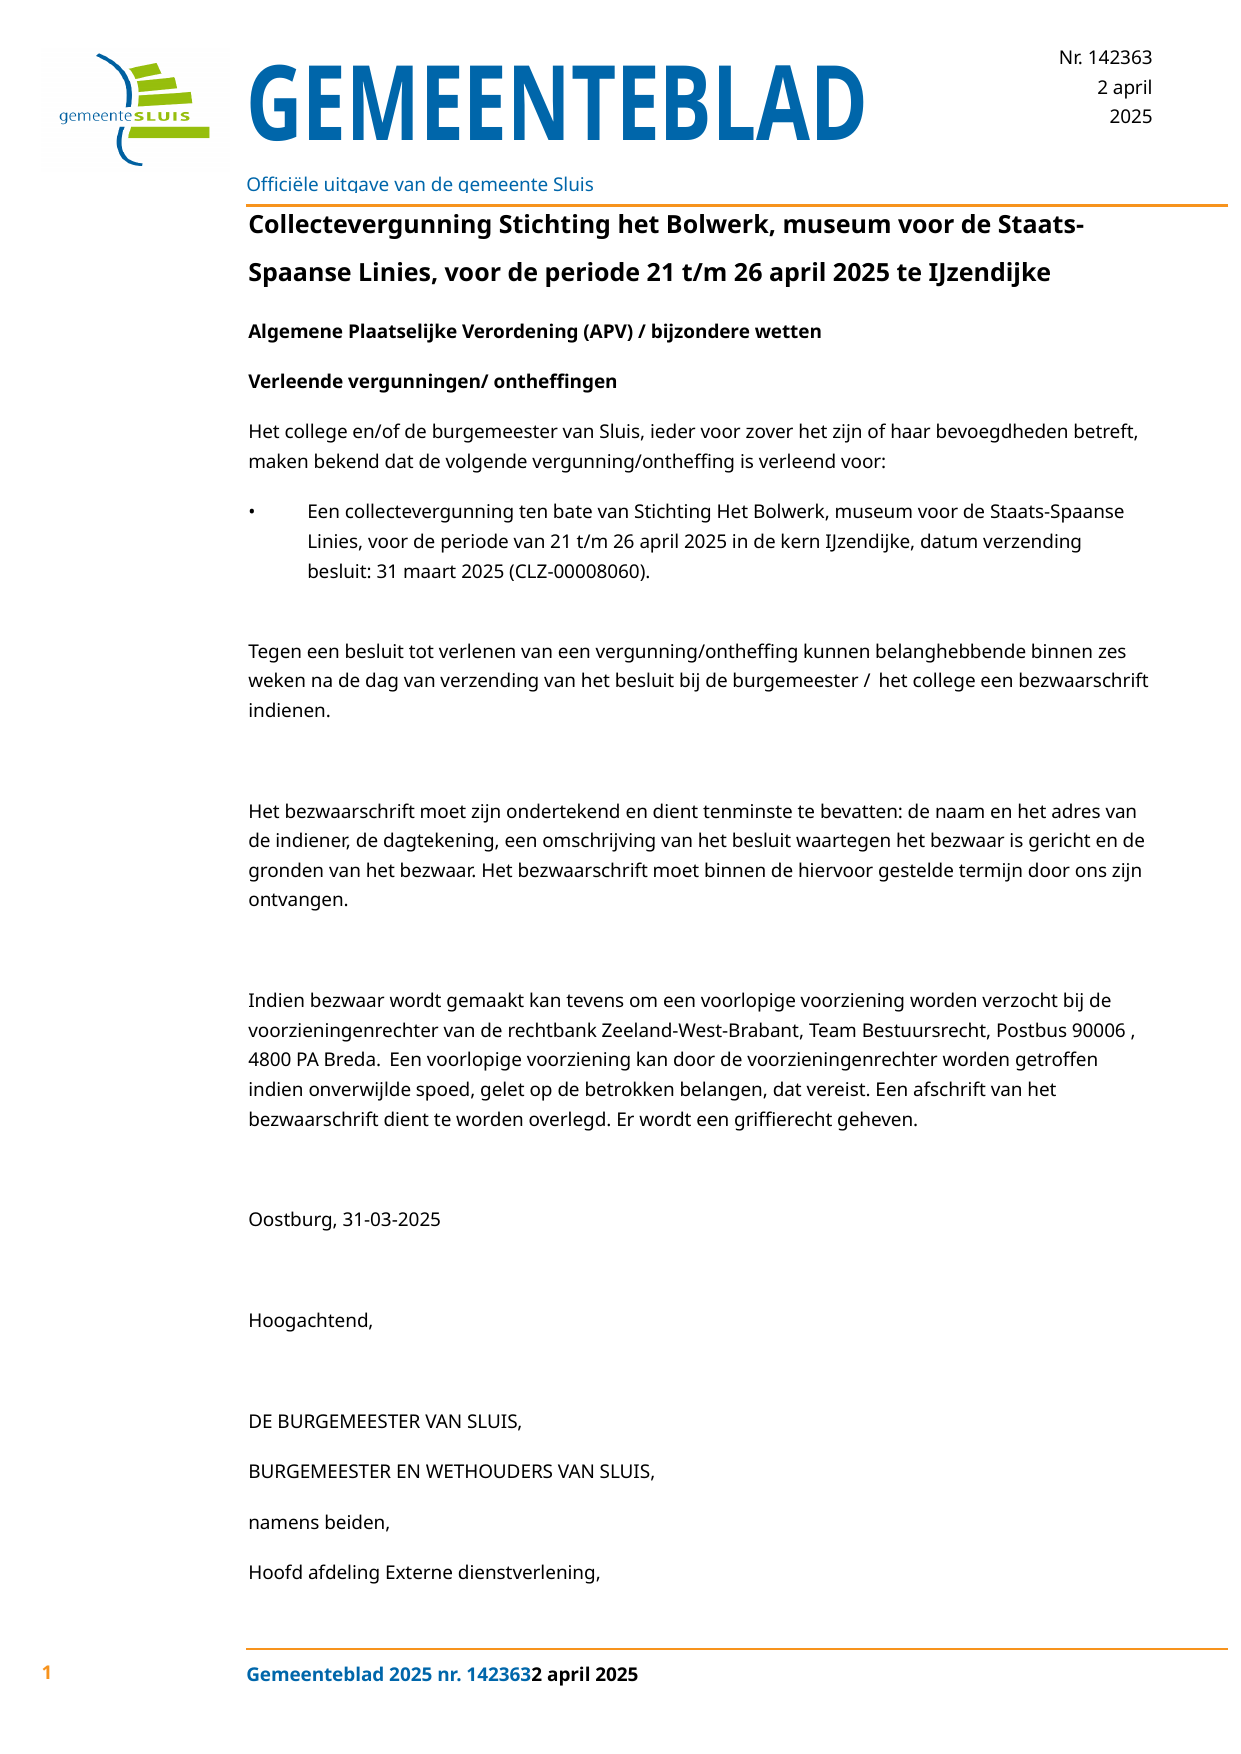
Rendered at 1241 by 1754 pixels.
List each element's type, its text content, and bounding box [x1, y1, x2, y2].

text Tegen een besluit tot verlenen van een vergunning/ontheffing kunnen belanghebbende binnen zes weken na de dag van verzending van het besluit bij de burgemeester / het college een bezwaarschrift indienen. [248, 638, 1152, 723]
text Verleende vergunningen/ ontheffingen [248, 368, 1152, 394]
text Het college en/of de burgemeester van Sluis, ieder voor zover het zijn of haar bevoegdheden betreft, maken bekend dat de volgende vergunning/ontheffing is verleend voor: [248, 419, 1152, 474]
text Indien bezwaar wordt gemaakt kan tevens om een voorlopige voorziening worden verzocht bij de voorzieningenrechter van de rechtbank Zeeland-West-Brabant, Team Bestuursrecht, Postbus 90006 , 4800 PA Breda. Een voorlopige voorziening kan door de voorzieningenrechter worden getroffen indien onverwijlde spoed, gelet op de betrokken belangen, dat vereist. Een afschrift van het bezwaarschrift dient te worden overlegd. Er wordt een griffierecht geheven. [248, 987, 1152, 1132]
text Collectevergunning Stichting het Bolwerk, museum voor de Staats-Spaanse Linies, voor de periode 21 t/m 26 april 2025 te IJzendijke [248, 207, 1152, 288]
text Oostburg, 31-03-2025 [248, 1207, 1152, 1232]
list Een collectevergunning ten bate van Stichting Het Bolwerk, museum voor de Staats-Spaanse Linies, voor de periode van 21 t/m 26 april 2025 in de kern IJzendijke, datum verzending besluit: 31 maart 2025 (CLZ-00008060). [248, 499, 1152, 584]
text Algemene Plaatselijke Verordening (APV) / bijzondere wetten [248, 318, 1152, 344]
text namens beiden, [248, 1509, 1152, 1535]
text Hoogachtend, [248, 1307, 1152, 1333]
text Hoofd afdeling Externe dienstverlening, [248, 1559, 1152, 1585]
text Het bezwaarschrift moet zijn ondertekend en dient tenminste te bevatten: de naam en het adres van de indiener, de dagtekening, een omschrijving van het besluit waartegen het bezwaar is gericht en de gronden van het bezwaar. Het bezwaarschrift moet binnen de hiervoor gestelde termijn door ons zijn ontvangen. [248, 798, 1152, 912]
text BURGEMEESTER EN WETHOUDERS VAN SLUIS, [248, 1459, 1152, 1484]
text DE BURGEMEESTER VAN SLUIS, [248, 1408, 1152, 1434]
picture [41, 47, 231, 172]
